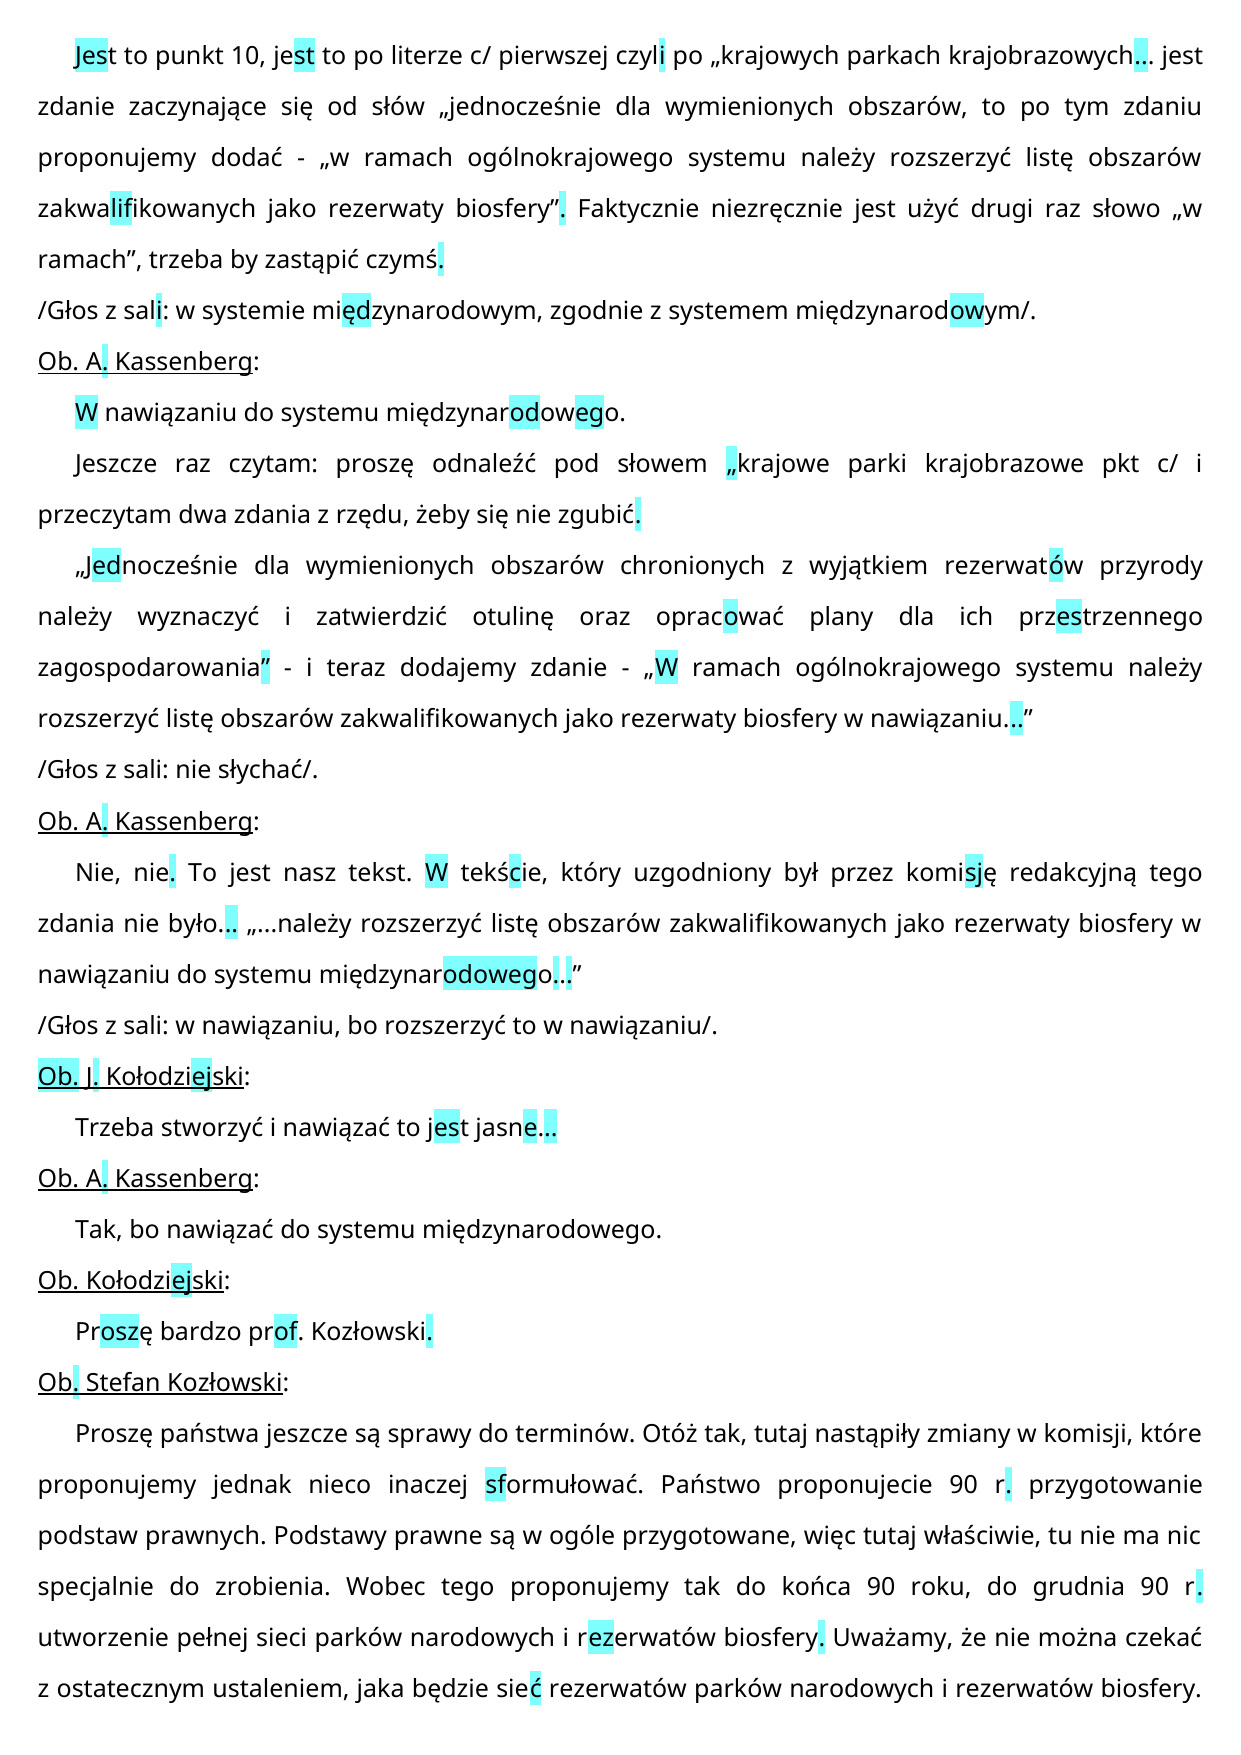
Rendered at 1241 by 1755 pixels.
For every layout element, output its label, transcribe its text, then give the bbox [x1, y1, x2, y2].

text Trzeba stworzyć i nawiązać to jest jasne... [37, 1109, 1203, 1143]
text „Jednocześnie dla wymienionych obszarów chronionych z wyjątkiem rezerwatów przyrody należy wyznaczyć i zatwierdzić otulinę oraz opracować plany dla ich przestrzennego zagospodarowania” - i teraz dodajemy zdanie - „W ramach ogólnokrajowego systemu należy rozszerzyć listę obszarów zakwalifikowanych jako rezerwaty biosfery w nawiązaniu...” [37, 548, 1203, 735]
text Ob. A. Kassenberg: [37, 803, 1203, 837]
text Tak, bo nawiązać do systemu międzynarodowego. [37, 1211, 1203, 1246]
text Jeszcze raz czytam: proszę odnaleźć pod słowem „krajowe parki krajobrazowe pkt c/ i przeczytam dwa zdania z rzędu, żeby się nie zgubić. [37, 446, 1203, 531]
text /Głos z sali: nie słychać/. [37, 752, 1203, 786]
text Ob. J. Kołodziejski: [37, 1058, 1203, 1092]
text Ob. Stefan Kozłowski: [37, 1364, 1203, 1399]
text Ob. A. Kassenberg: [37, 344, 1203, 378]
text Proszę bardzo prof. Kozłowski. [37, 1313, 1203, 1348]
text Jest to punkt 10, jest to po literze c/ pierwszej czyli po „krajowych parkach krajobrazowych... jest zdanie zaczynające się od słów „jednocześnie dla wymienionych obszarów, to po tym zdaniu proponujemy dodać - „w ramach ogólnokrajowego systemu należy rozszerzyć listę obszarów zakwalifikowanych jako rezerwaty biosfery”. Faktycznie niezręcznie jest użyć drugi raz słowo „w ramach”, trzeba by zastąpić czymś. [37, 37, 1203, 276]
text Nie, nie. To jest nasz tekst. W tekście, który uzgodniony był przez komisję redakcyjną tego zdania nie było... „...należy rozszerzyć listę obszarów zakwalifikowanych jako rezerwaty biosfery w nawiązaniu do systemu międzynarodowego...” [37, 854, 1203, 990]
text Ob. Kołodziejski: [37, 1262, 1203, 1297]
text W nawiązaniu do systemu międzynarodowego. [37, 395, 1203, 429]
text Proszę państwa jeszcze są sprawy do terminów. Otóż tak, tutaj nastąpiły zmiany w komisji, które proponujemy jednak nieco inaczej sformułować. Państwo proponujecie 90 r. przygotowanie podstaw prawnych. Podstawy prawne są w ogóle przygotowane, więc tutaj właściwie, tu nie ma nic specjalnie do zrobienia. Wobec tego proponujemy tak do końca 90 roku, do grudnia 90 r. utworzenie pełnej sieci parków narodowych i rezerwatów biosfery. Uważamy, że nie można czekać z ostatecznym ustaleniem, jaka będzie sieć rezerwatów parków narodowych i rezerwatów biosfery. [37, 1416, 1203, 1705]
text Ob. A. Kassenberg: [37, 1160, 1203, 1194]
text /Głos z sali: w systemie międzynarodowym, zgodnie z systemem międzynarodowym/. [37, 293, 1203, 327]
text /Głos z sali: w nawiązaniu, bo rozszerzyć to w nawiązaniu/. [37, 1007, 1203, 1041]
